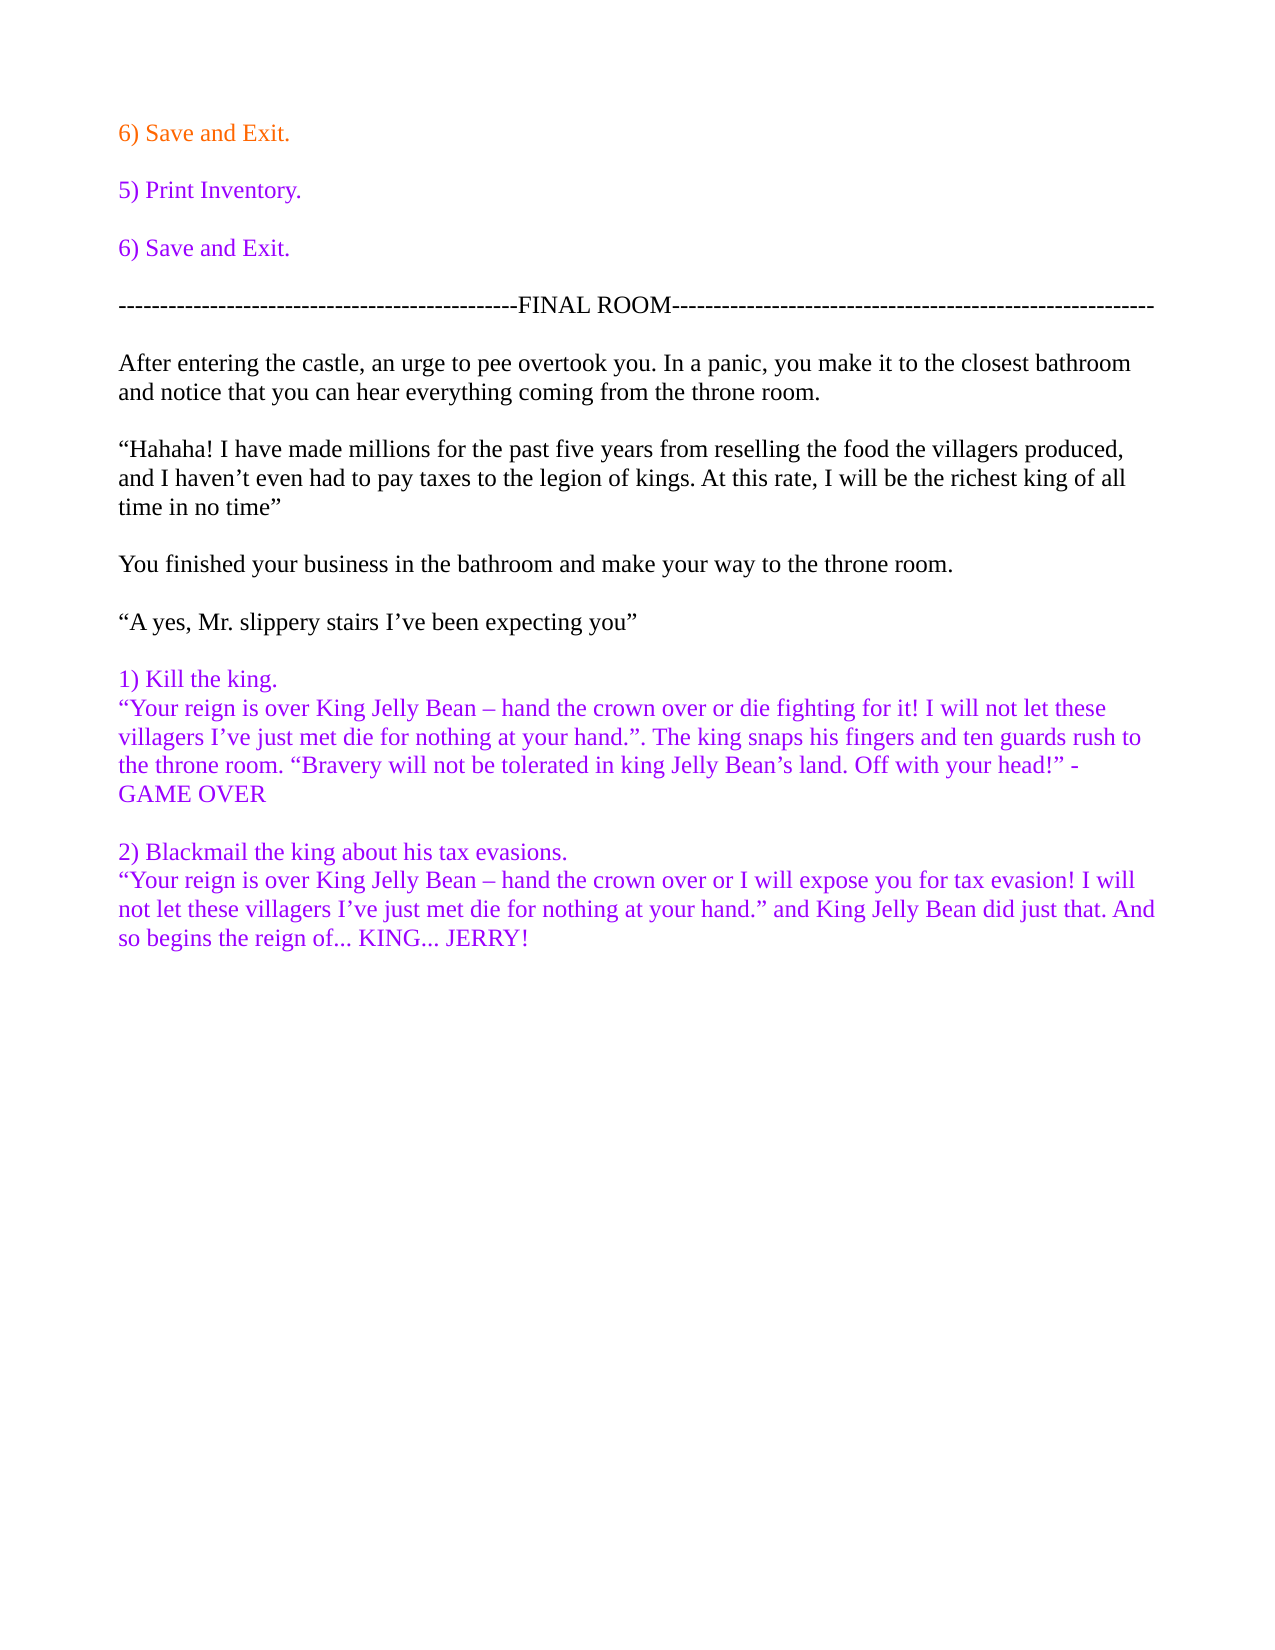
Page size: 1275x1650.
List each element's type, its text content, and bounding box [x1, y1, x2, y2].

text “Hahaha! I have made millions for the past five years from reselling the food the villagers produced, and I haven’t even had to pay taxes to the legion of kings. At this rate, I will be the richest king of all time in no time” [118, 434, 1157, 521]
text 6) Save and Exit. [118, 118, 1157, 147]
text 2) Blackmail the king about his tax evasions. [118, 837, 1157, 866]
text After entering the castle, an urge to pee overtook you. In a panic, you make it to the closest bathroom and notice that you can hear everything coming from the throne room. [118, 348, 1157, 406]
text ------------------------------------------------FINAL ROOM---------------------------------------------------------- [118, 291, 1157, 319]
text 6) Save and Exit. [118, 233, 1157, 262]
text 1) Kill the king. [118, 664, 1157, 693]
text 5) Print Inventory. [118, 176, 1157, 204]
text You finished your business in the bathroom and make your way to the throne room. [118, 549, 1157, 578]
text “Your reign is over King Jelly Bean – hand the crown over or die fighting for it! I will not let these villagers I’ve just met die for nothing at your hand.”. The king snaps his fingers and ten guards rush to the throne room. “Bravery will not be tolerated in king Jelly Bean’s land. Off with your head!” - GAME OVER [118, 693, 1157, 808]
text “A yes, Mr. slippery stairs I’ve been expecting you” [118, 607, 1157, 636]
text “Your reign is over King Jelly Bean – hand the crown over or I will expose you for tax evasion! I will not let these villagers I’ve just met die for nothing at your hand.” and King Jelly Bean did just that. And so begins the reign of... KING... JERRY! [118, 866, 1157, 952]
